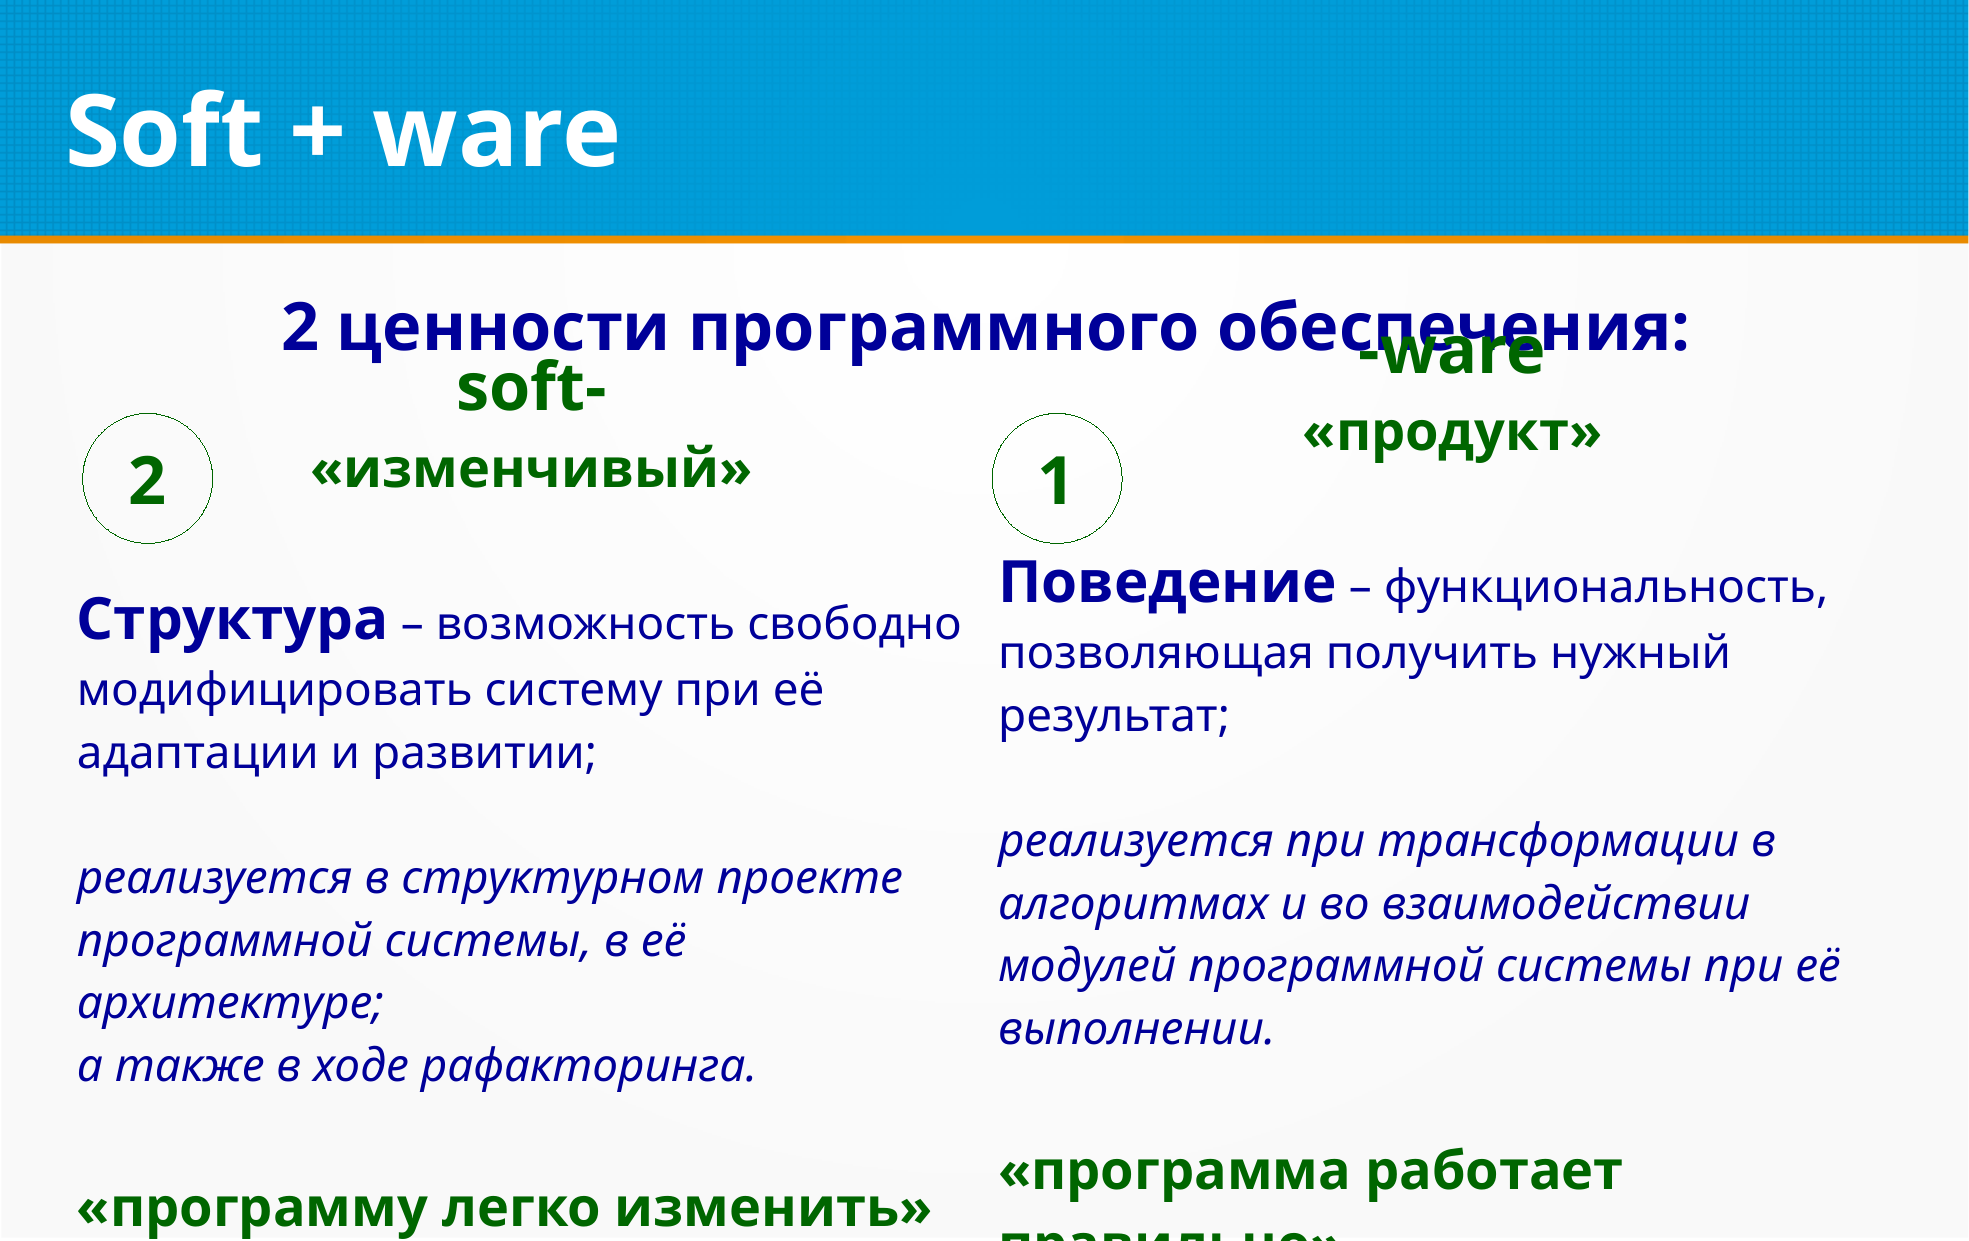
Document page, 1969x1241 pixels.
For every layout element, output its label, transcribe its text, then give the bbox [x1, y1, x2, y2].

text_box Soft + ware [59, 55, 1902, 200]
text_box -ware «продукт» Поведение – функциональность, позволяющая получить нужный результат; реализуется при трансформации в алгоритмах и во взаимодействии модулей программной системы при её выполнении. «программа работает правильно» [992, 377, 1914, 1204]
text_box 1 [992, 413, 1123, 544]
text_box soft- «изменчивый» Структура – возможность свободно модифицировать систему при её адаптации и развитии; реализуется в структурном проекте программной системы, в её архитектуре; а также в ходе рафакторинга. «программу легко изменить» [70, 377, 992, 1204]
text_box 2 ценности программного обеспечения: [70, 265, 1902, 377]
picture [0, 236, 1969, 1241]
text_box 2 [82, 413, 213, 544]
